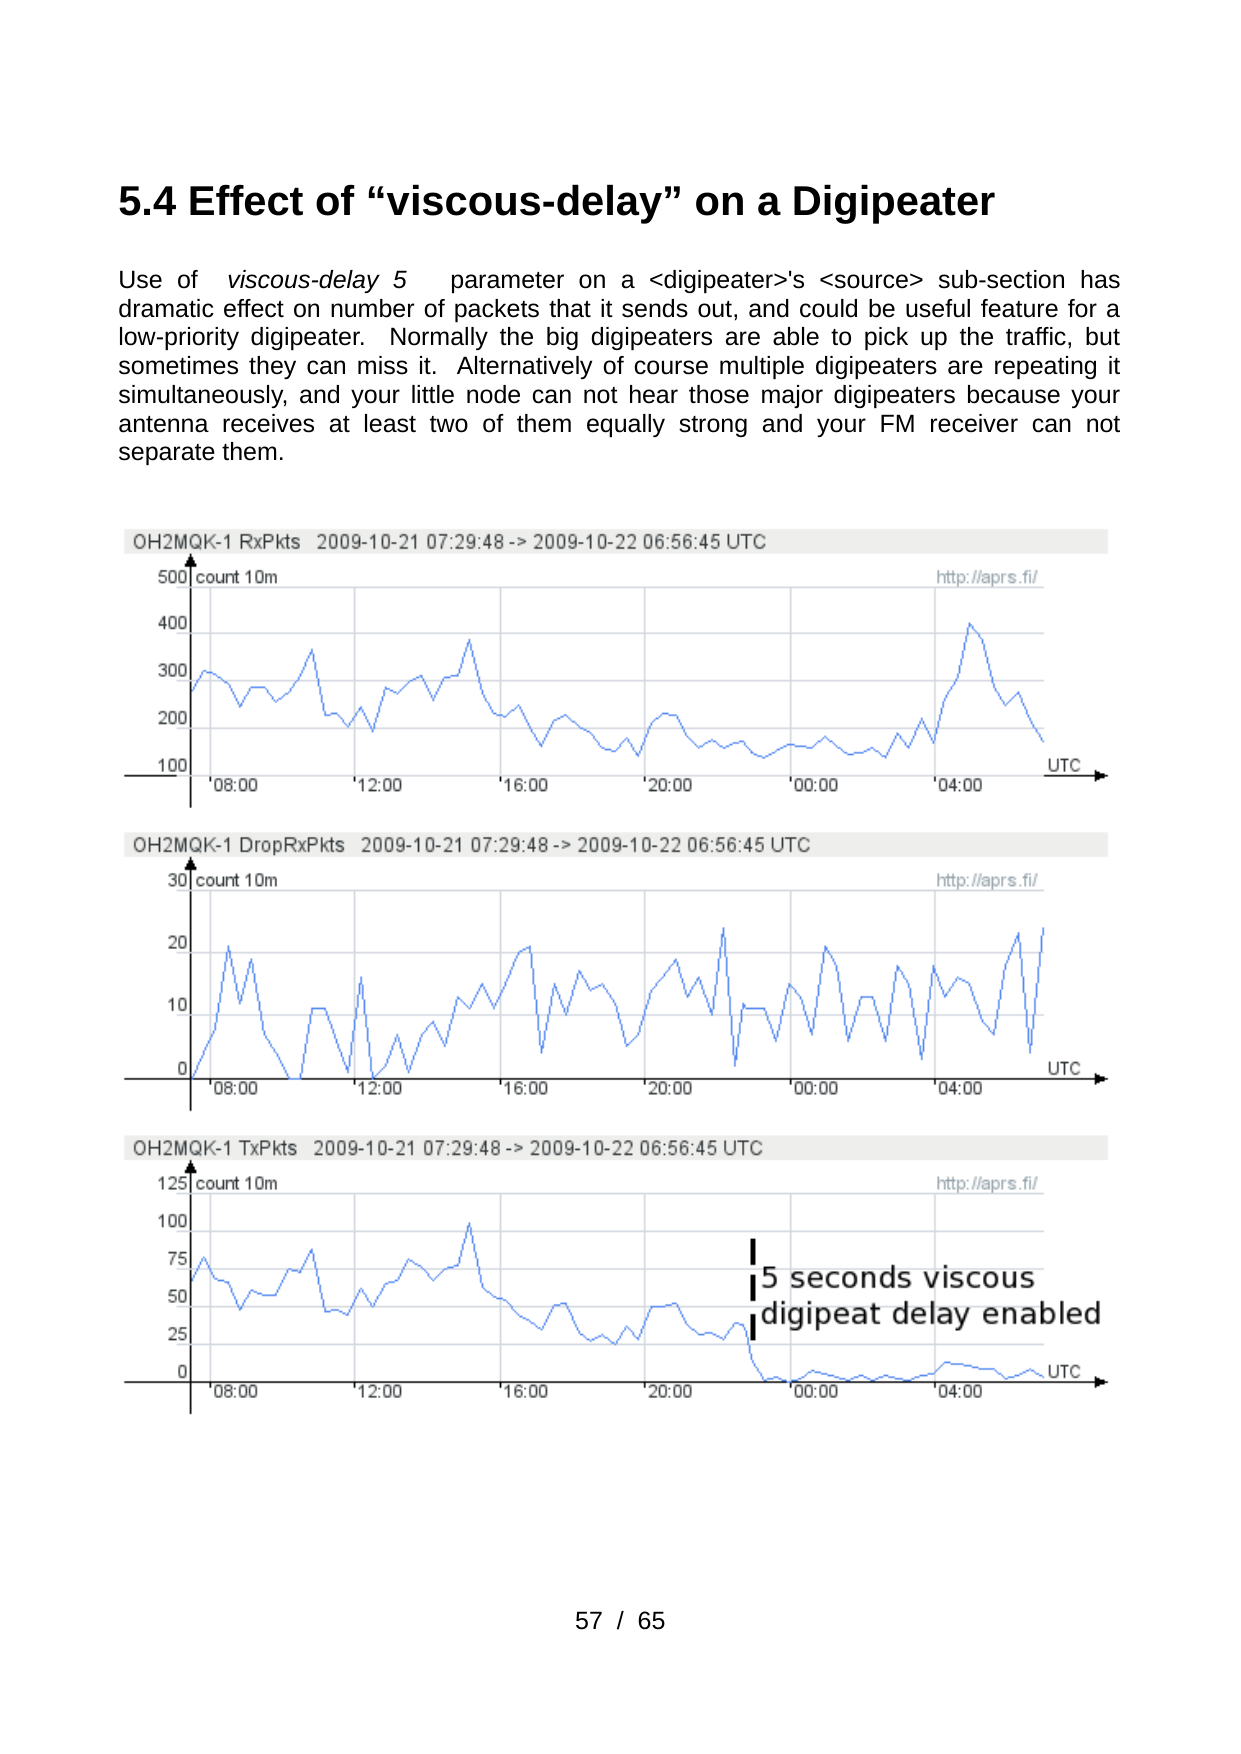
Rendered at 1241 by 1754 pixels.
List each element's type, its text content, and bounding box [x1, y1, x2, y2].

text Use of viscous-delay 5 parameter on a <digipeater>'s <source> sub-section has dramatic effect on number of packets that it sends out, and could be useful feature for a low-priority digipeater. Normally the big digipeaters are able to pick up the traffic, but sometimes they can miss it. Alternatively of course multiple digipeaters are repeating it simultaneously, and your little node can not hear those major digipeaters because your antenna receives at least two of them equally strong and your FM receiver can not separate them. [118, 265, 1122, 466]
subtitle Effect of “viscous-delay” on a Digipeater [118, 176, 1122, 224]
picture [118, 518, 1123, 1416]
